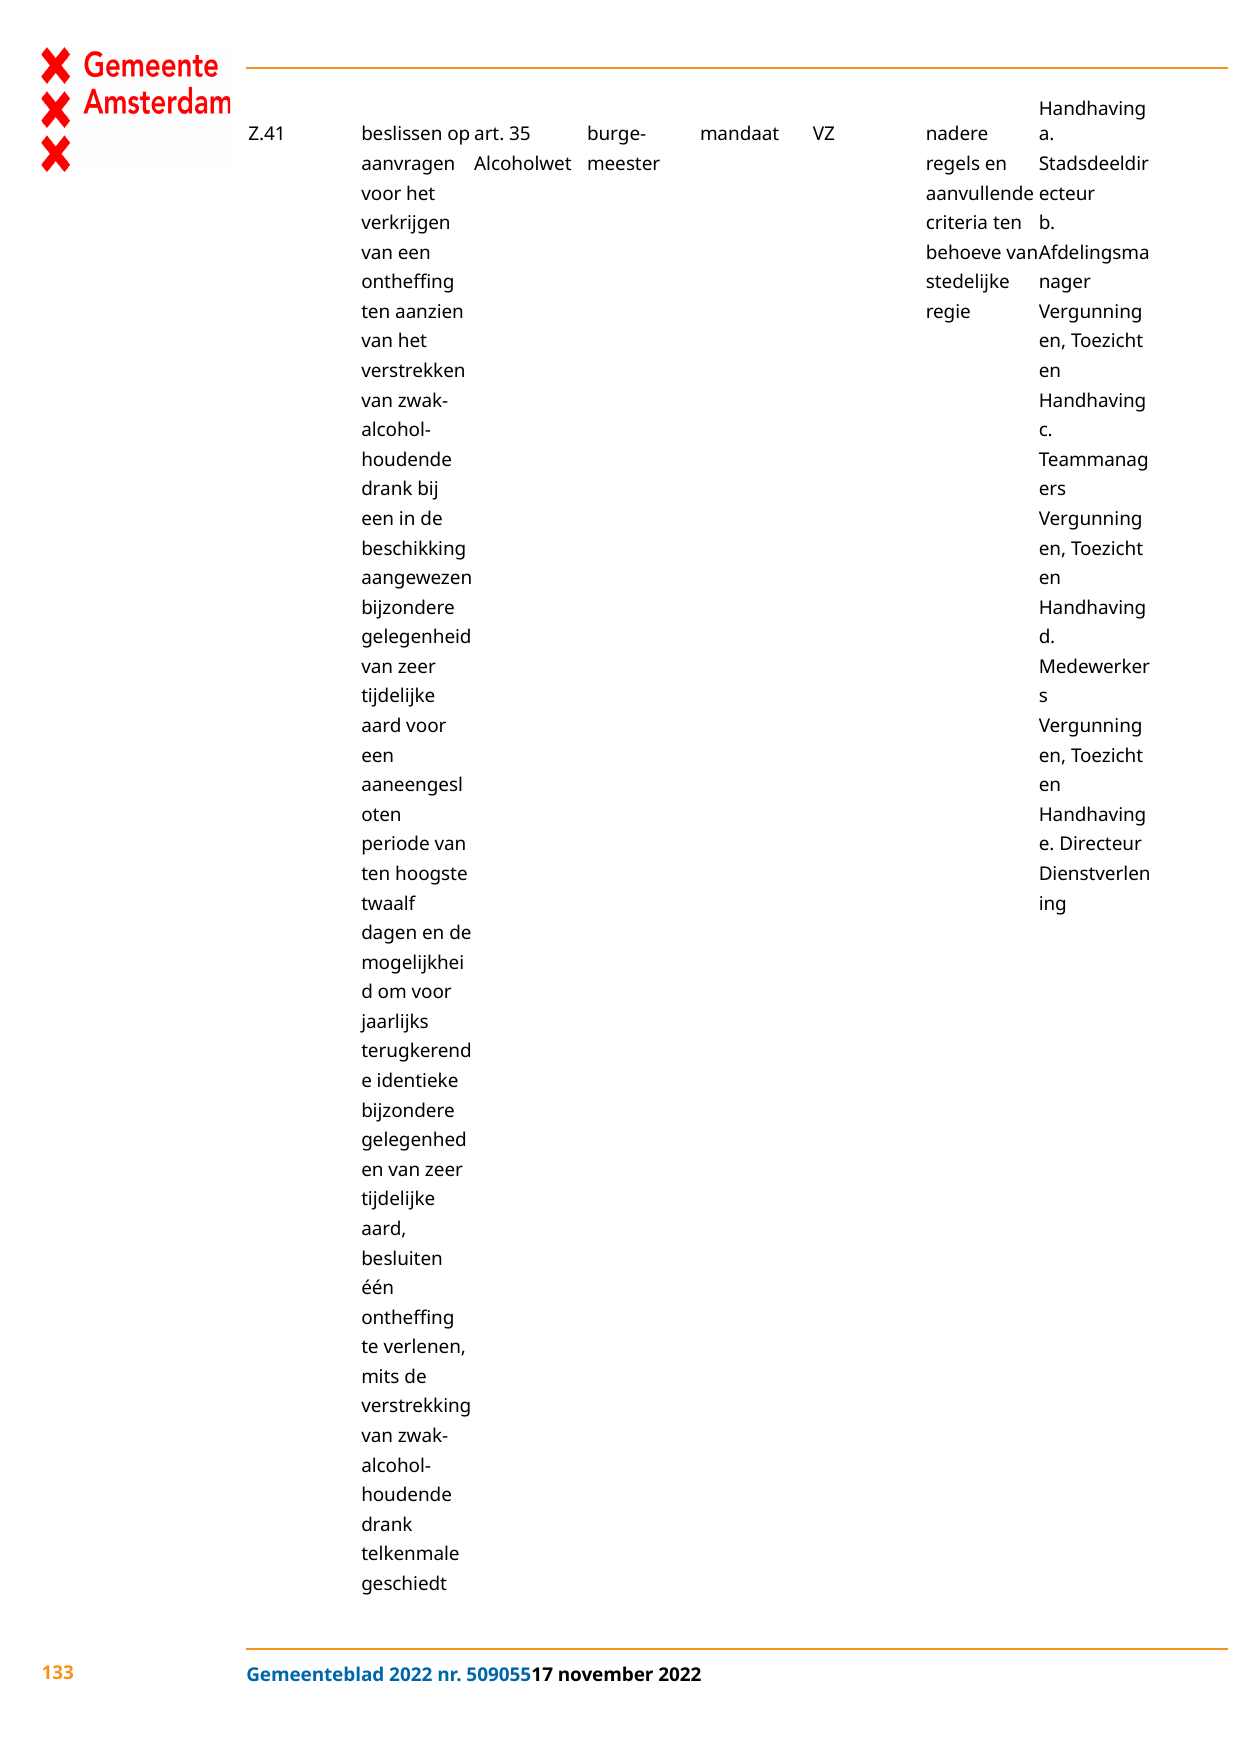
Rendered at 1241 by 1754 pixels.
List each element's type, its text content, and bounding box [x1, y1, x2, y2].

table_cell [474, 95, 587, 121]
table_cell [248, 95, 361, 121]
picture [41, 47, 231, 172]
table_cell mandaat [700, 121, 813, 1596]
table_cell [587, 95, 700, 121]
table_cell Z.41 [248, 121, 361, 1596]
table_cell burge-meester [587, 121, 700, 1596]
table_cell art. 35 Alcoholwet [474, 121, 587, 1596]
table_cell beslissen op aanvragen voor het verkrijgen van een ontheffing ten aanzien van het verstrekken van zwak-alcohol-houdende drank bij een in de beschikking aangewezen bijzondere gelegenheid van zeer tijdelijke aard voor een aaneengesloten periode van ten hoogste twaalf dagen en de mogelijkheid om voor jaarlijks terugkerende identieke bijzondere gelegenheden van zeer tijdelijke aard, besluiten één ontheffing te verlenen, mits de verstrekking van zwak-alcohol-houdende drank telkenmale geschiedt [361, 121, 474, 1596]
table_cell [361, 95, 474, 121]
table_cell [926, 95, 1038, 121]
table_cell VZ [813, 121, 926, 1596]
table_cell Handhaving [1039, 95, 1152, 121]
table_cell [813, 95, 926, 121]
table_cell a. Stadsdeeldirecteur b. Afdelingsmanager Vergunningen, Toezicht en Handhaving c. Teammanagers Vergunningen, Toezicht en Handhaving d. Medewerkers Vergunningen, Toezicht en Handhaving e. Directeur Dienstverlening [1039, 121, 1152, 1596]
table_cell nadere regels en aanvullende criteria ten behoeve van stedelijke regie [926, 121, 1038, 1596]
table_cell [700, 95, 813, 121]
